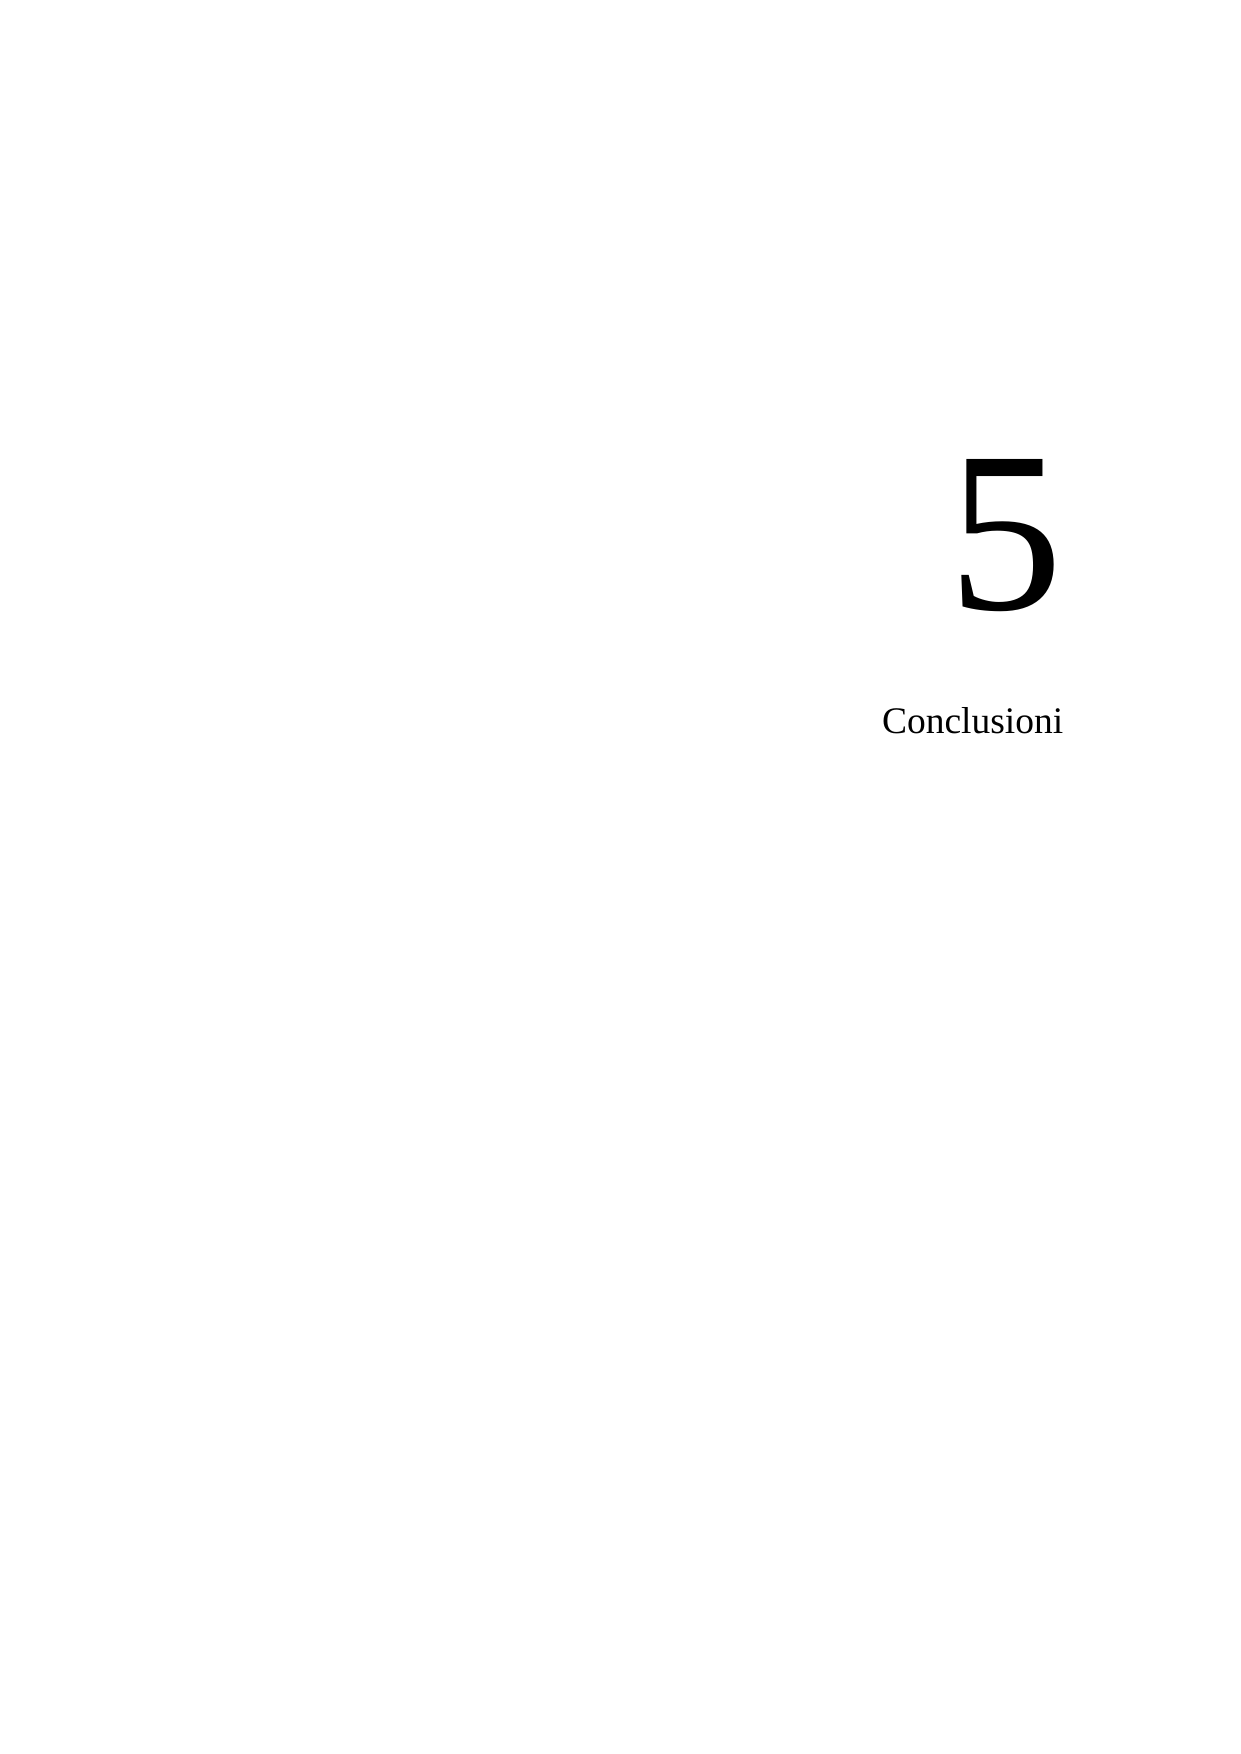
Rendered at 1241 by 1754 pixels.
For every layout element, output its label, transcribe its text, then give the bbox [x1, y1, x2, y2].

text 5 [177, 396, 1063, 659]
text Conclusioni [177, 698, 1063, 742]
